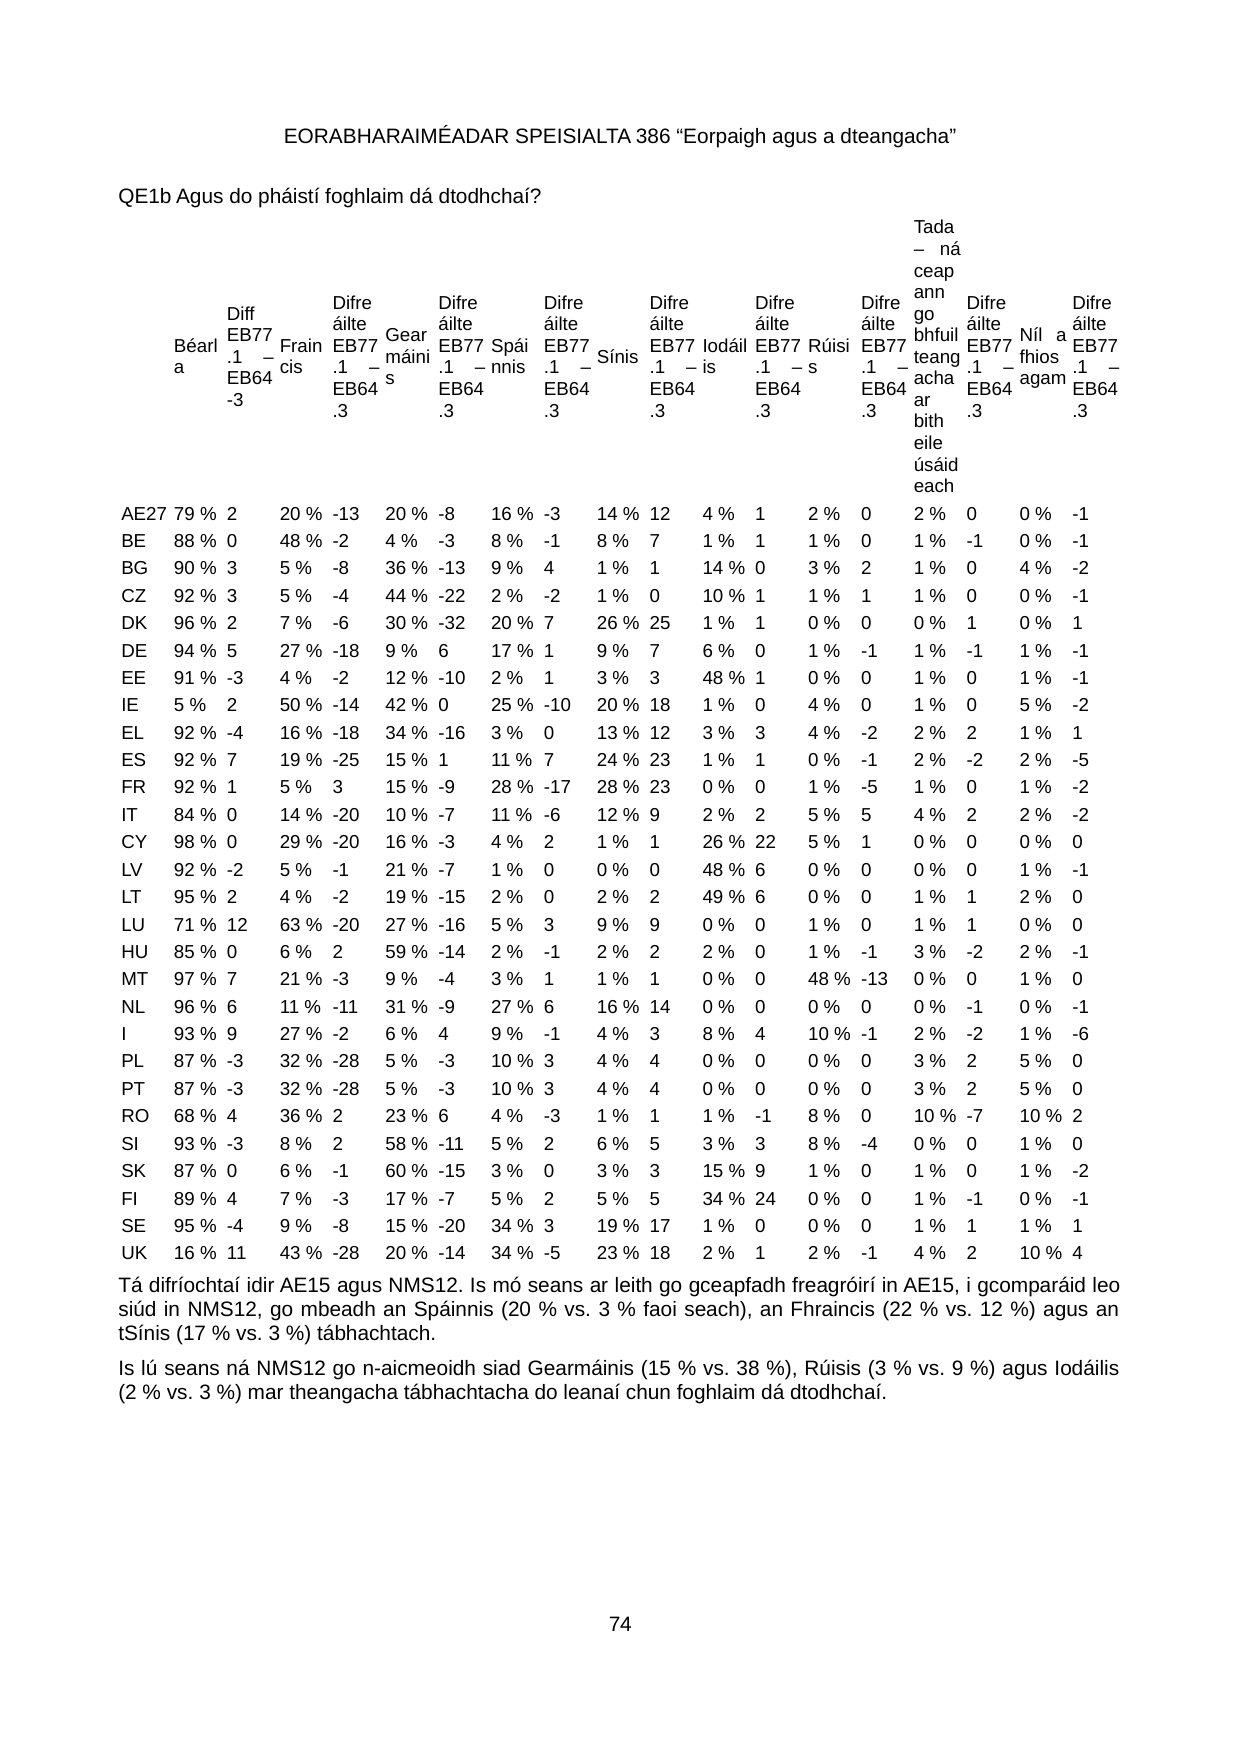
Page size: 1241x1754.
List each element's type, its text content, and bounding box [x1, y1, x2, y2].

table_cell 0 [964, 691, 1016, 719]
table_header Spáinnis [488, 213, 541, 499]
table_cell —7 [435, 1184, 488, 1212]
table_cell 21 % [277, 965, 329, 993]
table_cell HU [118, 938, 171, 965]
table_cell 0 [224, 828, 277, 856]
table_cell 1 [646, 828, 699, 856]
table_cell 23 % [594, 1239, 646, 1267]
table_cell 1 % [1016, 1020, 1069, 1047]
table_cell 95 % [171, 1212, 224, 1239]
table_cell 5 % [1016, 1075, 1069, 1102]
table_cell 0 % [805, 746, 858, 773]
table_cell —3 [435, 527, 488, 554]
table_cell —2 [329, 527, 382, 554]
table_cell —1 [1069, 636, 1122, 664]
table_cell BE [118, 527, 171, 554]
table_cell 0 [752, 965, 805, 993]
table_cell 3 [224, 582, 277, 609]
table_cell 3 [329, 774, 382, 801]
table_cell 5 % [277, 856, 329, 883]
table_cell —1 [1069, 527, 1122, 554]
table_cell —16 [435, 910, 488, 938]
table_header Béarla [171, 213, 224, 499]
table_cell 1 % [805, 938, 858, 965]
table_cell 1 [541, 965, 594, 993]
table_cell 2 [224, 691, 277, 719]
table_cell 4 % [1016, 554, 1069, 582]
table_cell —14 [329, 691, 382, 719]
table_cell 17 [646, 1212, 699, 1239]
table_cell DK [118, 609, 171, 636]
table_cell —4 [329, 582, 382, 609]
table_cell 91 % [171, 664, 224, 691]
table_cell 23 [646, 746, 699, 773]
table_cell —1 [1069, 582, 1122, 609]
table_cell 1 % [1016, 965, 1069, 993]
table_cell 1 [964, 883, 1016, 910]
table_cell 27 % [277, 636, 329, 664]
table_cell 0 % [805, 1184, 858, 1212]
table_cell 0 % [1016, 609, 1069, 636]
table_cell 0 % [911, 856, 963, 883]
table_cell 0 [964, 774, 1016, 801]
table_cell 1 % [911, 664, 963, 691]
table_cell —1 [541, 527, 594, 554]
table_cell 23 [646, 774, 699, 801]
table_cell 2 [964, 1239, 1016, 1267]
table_cell 5 % [171, 691, 224, 719]
table_cell 1 % [805, 774, 858, 801]
table_cell —6 [329, 609, 382, 636]
table_cell —3 [224, 664, 277, 691]
table_cell 0 % [805, 883, 858, 910]
table_header Difreáilte EB77.1 – EB64.3 [964, 213, 1016, 499]
table_cell —16 [435, 719, 488, 746]
table_cell 2 % [805, 500, 858, 527]
table_cell 0 [752, 1075, 805, 1102]
table_cell 2 [646, 883, 699, 910]
table_cell 1 % [911, 691, 963, 719]
table_cell 2 % [911, 500, 963, 527]
table_cell —1 [858, 938, 911, 965]
table_cell 1 [646, 965, 699, 993]
table_cell 2 [964, 1048, 1016, 1075]
table_cell 2 % [911, 746, 963, 773]
table_cell 26 % [699, 828, 752, 856]
table_cell 0 [435, 691, 488, 719]
table_cell 3 [646, 664, 699, 691]
table_cell 4 % [594, 1075, 646, 1102]
table_cell —3 [435, 1048, 488, 1075]
table_cell 20 % [488, 609, 541, 636]
table_cell 0 [858, 1184, 911, 1212]
table_cell 0 % [805, 1048, 858, 1075]
table_cell 11 % [488, 746, 541, 773]
table_cell —1 [964, 993, 1016, 1020]
table_cell 1 % [805, 1157, 858, 1184]
table_cell 1 [964, 609, 1016, 636]
table_cell 3 % [594, 1157, 646, 1184]
table_cell 0 % [699, 910, 752, 938]
table_cell 0 [964, 664, 1016, 691]
table_cell 0 [858, 1157, 911, 1184]
table_cell 30 % [382, 609, 435, 636]
table_cell 0 % [805, 856, 858, 883]
table_cell 1 [646, 1102, 699, 1129]
table_cell 20 % [382, 500, 435, 527]
table_cell 0 [752, 554, 805, 582]
table_cell 1 % [699, 609, 752, 636]
table_cell 0 [858, 1075, 911, 1102]
table_cell —1 [1069, 1184, 1122, 1212]
table_cell 8 % [594, 527, 646, 554]
table_cell 7 [224, 965, 277, 993]
table_cell 5 % [382, 1048, 435, 1075]
table_cell 1 % [911, 582, 963, 609]
table_cell 2 [964, 719, 1016, 746]
table_cell 1 [646, 554, 699, 582]
table_cell 6 [752, 883, 805, 910]
table_cell 0 % [911, 993, 963, 1020]
text Is lú seans ná NMS12 go n-aicmeoidh siad Gearmáinis (15 % vs. 38 %), Rúisis (3 % vs. 9 %) agus Iodáilis (2 % vs. 3 %) mar theangacha tábhachtacha do leanaí chun foghlaim dá dtodhchaí. [118, 1356, 1122, 1404]
table_cell 0 % [805, 664, 858, 691]
table_cell I [118, 1020, 171, 1047]
table_cell 1 % [911, 1184, 963, 1212]
table_cell 4 % [277, 664, 329, 691]
table_cell —13 [435, 554, 488, 582]
table_cell 88 % [171, 527, 224, 554]
table_cell 0 [858, 1102, 911, 1129]
table_cell 0 [646, 582, 699, 609]
table_cell 12 [646, 719, 699, 746]
table_cell —9 [435, 774, 488, 801]
table_cell 10 % [911, 1102, 963, 1129]
table_cell 1 [752, 746, 805, 773]
table_cell 4 [435, 1020, 488, 1047]
table_cell 2 % [911, 1020, 963, 1047]
table_cell —3 [541, 1102, 594, 1129]
table_cell 15 % [382, 1212, 435, 1239]
table_cell 9 % [594, 636, 646, 664]
table_cell 1 [541, 636, 594, 664]
table_cell RO [118, 1102, 171, 1129]
table_cell 3 % [699, 719, 752, 746]
table_cell —1 [964, 1184, 1016, 1212]
table_header Rúisis [805, 213, 858, 499]
table_cell 10 % [1016, 1102, 1069, 1129]
table_cell 0 [1069, 1130, 1122, 1157]
table_cell 96 % [171, 609, 224, 636]
table_cell —4 [224, 719, 277, 746]
table_cell 48 % [805, 965, 858, 993]
table_header [118, 213, 171, 499]
table_cell 0 [752, 691, 805, 719]
table_cell —15 [435, 883, 488, 910]
table_cell 2 [329, 938, 382, 965]
table_cell 29 % [277, 828, 329, 856]
table_cell 1 % [805, 582, 858, 609]
table_cell 16 % [594, 993, 646, 1020]
table_cell 12 % [382, 664, 435, 691]
table_cell 4 [224, 1184, 277, 1212]
table_cell 2 [224, 500, 277, 527]
table_cell SK [118, 1157, 171, 1184]
table_cell 3 [646, 1157, 699, 1184]
table_cell 9 % [488, 554, 541, 582]
table_cell 7 [224, 746, 277, 773]
table_cell —2 [1069, 801, 1122, 828]
table_cell 9 [646, 801, 699, 828]
table_cell 20 % [382, 1239, 435, 1267]
table_cell 87 % [171, 1075, 224, 1102]
table_cell 0 [541, 856, 594, 883]
table_cell —4 [435, 965, 488, 993]
table_cell 10 % [1016, 1239, 1069, 1267]
table_cell 0 % [1016, 582, 1069, 609]
table_cell 6 % [382, 1020, 435, 1047]
table_cell 0 [858, 856, 911, 883]
table_cell 2 % [594, 938, 646, 965]
table_cell 34 % [699, 1184, 752, 1212]
table_cell —2 [1069, 554, 1122, 582]
table_cell 15 % [382, 774, 435, 801]
table_cell PL [118, 1048, 171, 1075]
table_cell 36 % [277, 1102, 329, 1129]
table_cell 84 % [171, 801, 224, 828]
table_cell —1 [858, 1239, 911, 1267]
table_cell —5 [1069, 746, 1122, 773]
table_cell —2 [329, 1020, 382, 1047]
table_cell 12 [224, 910, 277, 938]
table_cell —5 [858, 774, 911, 801]
table_cell —1 [964, 527, 1016, 554]
table_cell 5 % [488, 1130, 541, 1157]
table_cell 6 % [277, 938, 329, 965]
table_cell 1 % [594, 828, 646, 856]
table_cell —3 [224, 1130, 277, 1157]
table_cell —1 [329, 1157, 382, 1184]
table_cell 3 [646, 1020, 699, 1047]
table_cell 9 [646, 910, 699, 938]
table_cell 0 [224, 1157, 277, 1184]
table_cell 1 % [911, 883, 963, 910]
table_cell 1 % [699, 746, 752, 773]
table_cell 0 [964, 828, 1016, 856]
table_cell 8 % [805, 1130, 858, 1157]
table_cell 5 % [277, 774, 329, 801]
table_cell 28 % [594, 774, 646, 801]
table_cell 60 % [382, 1157, 435, 1184]
table_cell 4 % [594, 1020, 646, 1047]
table_cell 1 [1069, 1212, 1122, 1239]
table_cell 0 % [699, 1048, 752, 1075]
table_cell 14 [646, 993, 699, 1020]
table_cell 0 [858, 910, 911, 938]
table_cell —28 [329, 1048, 382, 1075]
table_cell 17 % [488, 636, 541, 664]
table_cell 2 [329, 1102, 382, 1129]
table_cell —8 [329, 554, 382, 582]
table_cell 42 % [382, 691, 435, 719]
table_cell 3 [541, 1212, 594, 1239]
table_cell —1 [1069, 664, 1122, 691]
table_cell 0 [224, 801, 277, 828]
table_cell 2 % [488, 938, 541, 965]
table_cell —20 [329, 828, 382, 856]
table_cell 0 [752, 636, 805, 664]
table_cell 20 % [277, 500, 329, 527]
table_cell DE [118, 636, 171, 664]
table_cell 7 [646, 636, 699, 664]
table_cell 92 % [171, 856, 224, 883]
table_cell 1 % [1016, 774, 1069, 801]
table_cell 32 % [277, 1048, 329, 1075]
table_cell 9 % [382, 636, 435, 664]
table_cell 25 [646, 609, 699, 636]
table_cell —3 [329, 965, 382, 993]
table_cell EL [118, 719, 171, 746]
table_cell 0 [1069, 883, 1122, 910]
table_cell EE [118, 664, 171, 691]
table_cell 63 % [277, 910, 329, 938]
table_cell —2 [1069, 691, 1122, 719]
table_cell —1 [858, 636, 911, 664]
table_cell 2 % [699, 1239, 752, 1267]
table_cell 2 [1069, 1102, 1122, 1129]
table_cell —25 [329, 746, 382, 773]
table_cell 58 % [382, 1130, 435, 1157]
table_cell 1 % [1016, 664, 1069, 691]
table_cell 5 % [805, 801, 858, 828]
table_cell 48 % [699, 664, 752, 691]
table_cell 22 [752, 828, 805, 856]
table_cell 34 % [488, 1239, 541, 1267]
table_cell 7 [541, 609, 594, 636]
table_cell 89 % [171, 1184, 224, 1212]
table_cell 2 [964, 1075, 1016, 1102]
table_cell —3 [224, 1048, 277, 1075]
table_cell 5 % [488, 910, 541, 938]
table_cell 2 % [594, 883, 646, 910]
table_cell 1 % [805, 527, 858, 554]
table_cell 4 [224, 1102, 277, 1129]
table_cell —28 [329, 1239, 382, 1267]
table_cell LV [118, 856, 171, 883]
table_header Difreáilte EB77.1 – EB64.3 [646, 213, 699, 499]
table_cell 3 % [911, 1048, 963, 1075]
table_header Difreáilte EB77.1 – EB64.3 [435, 213, 488, 499]
table_cell 0 [752, 1048, 805, 1075]
table_cell 90 % [171, 554, 224, 582]
table_cell 0 % [699, 1075, 752, 1102]
table_cell —1 [964, 636, 1016, 664]
table_cell —1 [858, 1020, 911, 1047]
table_cell —1 [541, 1020, 594, 1047]
table_cell 0 [964, 554, 1016, 582]
table_header Difreáilte EB77.1 – EB64.3 [329, 213, 382, 499]
table_cell 0 [858, 664, 911, 691]
table_cell 1 % [594, 554, 646, 582]
table_cell 0 [541, 719, 594, 746]
table_cell —10 [541, 691, 594, 719]
table_cell 2 [541, 828, 594, 856]
table_cell 31 % [382, 993, 435, 1020]
text QE1b Agus do pháistí foghlaim dá dtodhchaí? [118, 183, 1122, 207]
table_cell 9 % [594, 910, 646, 938]
table_cell 2 [541, 1130, 594, 1157]
table_cell 1 % [911, 910, 963, 938]
table_cell SI [118, 1130, 171, 1157]
table_cell —1 [1069, 938, 1122, 965]
table_cell —5 [541, 1239, 594, 1267]
table_cell 27 % [277, 1020, 329, 1047]
table_cell 7 % [277, 1184, 329, 1212]
table_cell 7 [541, 746, 594, 773]
table_cell 1 % [911, 774, 963, 801]
table_cell 1 [1069, 719, 1122, 746]
table_cell 0 % [1016, 828, 1069, 856]
table_cell 1 % [1016, 636, 1069, 664]
table_cell 3 [541, 1048, 594, 1075]
table_cell 6 [435, 1102, 488, 1129]
table_cell 59 % [382, 938, 435, 965]
table_cell 1 [1069, 609, 1122, 636]
table_cell 8 % [488, 527, 541, 554]
table_cell 5 % [1016, 691, 1069, 719]
table_cell —13 [329, 500, 382, 527]
table_cell 3 [541, 1075, 594, 1102]
table_cell 3 [541, 910, 594, 938]
table_cell —4 [224, 1212, 277, 1239]
table_cell 1 [964, 910, 1016, 938]
table_cell 92 % [171, 774, 224, 801]
table_cell 1 % [805, 910, 858, 938]
table_cell 4 % [805, 719, 858, 746]
table_cell 1 [752, 527, 805, 554]
table_cell 5 % [805, 828, 858, 856]
table_cell 1 % [1016, 856, 1069, 883]
table_header Difreáilte EB77.1 – EB64.3 [1069, 213, 1122, 499]
table_cell 0 % [1016, 993, 1069, 1020]
table_cell 11 % [488, 801, 541, 828]
table_cell —2 [964, 1020, 1016, 1047]
table_cell 3 % [488, 719, 541, 746]
table_cell 1 % [699, 527, 752, 554]
table_cell 0 [964, 1130, 1016, 1157]
table_cell BG [118, 554, 171, 582]
table_cell —2 [541, 582, 594, 609]
table_cell 32 % [277, 1075, 329, 1102]
table_cell 71 % [171, 910, 224, 938]
table_cell 1 [224, 774, 277, 801]
table_cell —3 [329, 1184, 382, 1212]
table_cell 87 % [171, 1048, 224, 1075]
table_cell 0 [858, 609, 911, 636]
table_cell —9 [435, 993, 488, 1020]
table_cell 44 % [382, 582, 435, 609]
table_cell 4 % [488, 1102, 541, 1129]
table_cell 34 % [488, 1212, 541, 1239]
table_cell 8 % [699, 1020, 752, 1047]
table_cell 1 % [699, 1212, 752, 1239]
table_cell —2 [858, 719, 911, 746]
table_cell UK [118, 1239, 171, 1267]
table_cell 48 % [277, 527, 329, 554]
table_cell MT [118, 965, 171, 993]
table_cell 0 [224, 527, 277, 554]
table_cell —4 [858, 1130, 911, 1157]
table_cell 6 [435, 636, 488, 664]
table_cell —18 [329, 719, 382, 746]
table_cell 95 % [171, 883, 224, 910]
table_cell 5 % [277, 554, 329, 582]
table_cell 2 % [1016, 938, 1069, 965]
table_cell 5 [646, 1184, 699, 1212]
table_cell 14 % [594, 500, 646, 527]
table_cell 48 % [699, 856, 752, 883]
table_cell —10 [435, 664, 488, 691]
table_cell 12 % [594, 801, 646, 828]
table_cell 92 % [171, 719, 224, 746]
table_cell —2 [1069, 774, 1122, 801]
table_header Difreáilte EB77.1 – EB64.3 [752, 213, 805, 499]
table_cell 7 % [277, 609, 329, 636]
table_cell 0 [752, 1212, 805, 1239]
table_cell IE [118, 691, 171, 719]
table_cell 19 % [594, 1212, 646, 1239]
table_cell 1 % [594, 965, 646, 993]
table_cell 0 [858, 691, 911, 719]
table_cell 0 [646, 856, 699, 883]
table_cell 15 % [699, 1157, 752, 1184]
table_cell LU [118, 910, 171, 938]
table_cell 0 [858, 527, 911, 554]
table_cell 9 % [382, 965, 435, 993]
table_cell —8 [435, 500, 488, 527]
table_header Difreáilte EB77.1 – EB64.3 [541, 213, 594, 499]
table_cell 0 [752, 910, 805, 938]
table_cell —11 [435, 1130, 488, 1157]
table_cell 92 % [171, 746, 224, 773]
table_header Iodáilis [699, 213, 752, 499]
table_cell 1 [435, 746, 488, 773]
table_cell 1 % [699, 1102, 752, 1129]
table_cell 50 % [277, 691, 329, 719]
table_cell 0 [964, 965, 1016, 993]
table_cell —2 [964, 938, 1016, 965]
table_cell 2 [329, 1130, 382, 1157]
table_cell 27 % [488, 993, 541, 1020]
table_header Difreáilte EB77.1 – EB64.3 [858, 213, 911, 499]
table_cell 18 [646, 691, 699, 719]
table_cell 1 [858, 582, 911, 609]
table_cell 1 % [1016, 1212, 1069, 1239]
table_cell —11 [329, 993, 382, 1020]
table_cell 6 [541, 993, 594, 1020]
table_cell 98 % [171, 828, 224, 856]
table_cell —14 [435, 938, 488, 965]
table_cell SE [118, 1212, 171, 1239]
table_cell 0 [964, 856, 1016, 883]
table_cell 1 % [1016, 719, 1069, 746]
table_cell 2 [224, 609, 277, 636]
table_cell ES [118, 746, 171, 773]
table_cell 6 % [699, 636, 752, 664]
table_cell 0 [964, 582, 1016, 609]
table_cell 6 % [594, 1130, 646, 1157]
table_cell —1 [329, 856, 382, 883]
table_cell 21 % [382, 856, 435, 883]
table_cell 0 [752, 938, 805, 965]
table_cell 14 % [699, 554, 752, 582]
table_cell —1 [752, 1102, 805, 1129]
table_cell 1 [752, 609, 805, 636]
table_cell 3 % [805, 554, 858, 582]
table_cell 0 [1069, 828, 1122, 856]
table_cell 1 % [911, 636, 963, 664]
table_cell 0 % [1016, 910, 1069, 938]
table_cell 4 % [911, 801, 963, 828]
table_cell —6 [541, 801, 594, 828]
table_cell 19 % [382, 883, 435, 910]
table_cell —7 [435, 801, 488, 828]
table_cell 4 % [911, 1239, 963, 1267]
table_cell 10 % [805, 1020, 858, 1047]
table_cell 1 % [911, 1157, 963, 1184]
table_header Fraincis [277, 213, 329, 499]
table_header Diff EB77.1 – EB64-3 [224, 213, 277, 499]
table_cell 0 [1069, 965, 1122, 993]
table_cell 4 % [805, 691, 858, 719]
table_cell 0 [858, 1212, 911, 1239]
table_cell 1 % [911, 1212, 963, 1239]
table_cell NL [118, 993, 171, 1020]
table_cell 49 % [699, 883, 752, 910]
table_cell 9 % [277, 1212, 329, 1239]
table_cell 5 % [594, 1184, 646, 1212]
table_cell 1 [541, 664, 594, 691]
table_cell 1 % [1016, 1130, 1069, 1157]
table_cell 4 % [699, 500, 752, 527]
table_cell 2 % [488, 582, 541, 609]
table_cell —20 [435, 1212, 488, 1239]
table_cell 1 % [699, 691, 752, 719]
table_cell —1 [1069, 993, 1122, 1020]
table_cell 26 % [594, 609, 646, 636]
table_cell —32 [435, 609, 488, 636]
table_cell —15 [435, 1157, 488, 1184]
table_cell 2 [541, 1184, 594, 1212]
table_cell 9 % [488, 1020, 541, 1047]
table_cell 3 % [911, 1075, 963, 1102]
table_cell —3 [541, 500, 594, 527]
table_cell —1 [541, 938, 594, 965]
table_cell 4 % [594, 1048, 646, 1075]
table_cell 3 [224, 554, 277, 582]
table_cell 19 % [277, 746, 329, 773]
table_cell 1 [752, 582, 805, 609]
table_cell 0 % [1016, 500, 1069, 527]
table_cell 87 % [171, 1157, 224, 1184]
table_cell 1 [964, 1212, 1016, 1239]
table_cell —14 [435, 1239, 488, 1267]
table_cell 0 [964, 1157, 1016, 1184]
table_cell 3 % [594, 664, 646, 691]
table_cell 85 % [171, 938, 224, 965]
table_cell 0 % [805, 993, 858, 1020]
table_cell —22 [435, 582, 488, 609]
table_cell —28 [329, 1075, 382, 1102]
table_cell 8 % [277, 1130, 329, 1157]
table_cell 11 [224, 1239, 277, 1267]
table_cell 9 [224, 1020, 277, 1047]
table_cell 2 % [805, 1239, 858, 1267]
table_cell 1 [858, 828, 911, 856]
table_cell 5 [646, 1130, 699, 1157]
table_cell 18 [646, 1239, 699, 1267]
table_header Sínis [594, 213, 646, 499]
table_cell 0 % [594, 856, 646, 883]
table_cell 0 % [699, 965, 752, 993]
table_cell 20 % [594, 691, 646, 719]
table_cell —20 [329, 801, 382, 828]
table_cell 10 % [488, 1048, 541, 1075]
table_cell —2 [224, 856, 277, 883]
table_cell 0 [1069, 1048, 1122, 1075]
table_cell 5 [858, 801, 911, 828]
table_cell —7 [435, 856, 488, 883]
table_cell —8 [329, 1212, 382, 1239]
table_cell 12 [646, 500, 699, 527]
table_cell 93 % [171, 1020, 224, 1047]
table_cell 2 [646, 938, 699, 965]
table_cell 94 % [171, 636, 224, 664]
table_cell 0 % [1016, 527, 1069, 554]
table_cell 2 [858, 554, 911, 582]
table_cell 0 [541, 883, 594, 910]
table_cell 0 [541, 1157, 594, 1184]
table_cell 3 % [488, 1157, 541, 1184]
table_cell —13 [858, 965, 911, 993]
table_cell 4 [541, 554, 594, 582]
table_cell —2 [329, 664, 382, 691]
table_cell IT [118, 801, 171, 828]
table_cell PT [118, 1075, 171, 1102]
table_cell 2 [752, 801, 805, 828]
table_cell 4 [646, 1075, 699, 1102]
table_cell 10 % [699, 582, 752, 609]
table_cell 0 [964, 500, 1016, 527]
table_cell 0 % [699, 774, 752, 801]
table_cell 0 % [911, 828, 963, 856]
table_cell 16 % [488, 500, 541, 527]
table_cell CY [118, 828, 171, 856]
table_cell 1 [752, 1239, 805, 1267]
table_cell 27 % [382, 910, 435, 938]
table_cell 92 % [171, 582, 224, 609]
table_cell 68 % [171, 1102, 224, 1129]
table_cell —1 [1069, 856, 1122, 883]
table_cell 0 [858, 883, 911, 910]
table_cell —3 [435, 1075, 488, 1102]
table_cell 4 % [277, 883, 329, 910]
table_cell 2 [224, 883, 277, 910]
table_cell —1 [858, 746, 911, 773]
table_cell 4 % [382, 527, 435, 554]
table_cell 5 % [1016, 1048, 1069, 1075]
table_cell —1 [1069, 500, 1122, 527]
table_cell —17 [541, 774, 594, 801]
table_cell 1 % [594, 582, 646, 609]
table_cell 0 [224, 938, 277, 965]
table_cell 17 % [382, 1184, 435, 1212]
table_cell 24 % [594, 746, 646, 773]
table_cell —7 [964, 1102, 1016, 1129]
table_cell 8 % [805, 1102, 858, 1129]
table_cell 13 % [594, 719, 646, 746]
table_cell —3 [224, 1075, 277, 1102]
table_cell 23 % [382, 1102, 435, 1129]
table_cell 16 % [277, 719, 329, 746]
table_cell 3 [752, 1130, 805, 1157]
table_cell 2 % [1016, 746, 1069, 773]
table_cell —3 [435, 828, 488, 856]
table_cell 10 % [488, 1075, 541, 1102]
table_cell 3 [752, 719, 805, 746]
table_cell 2 % [488, 883, 541, 910]
table_cell 6 [224, 993, 277, 1020]
table_cell 3 % [488, 965, 541, 993]
table_cell 93 % [171, 1130, 224, 1157]
table_cell —20 [329, 910, 382, 938]
table_cell —2 [1069, 1157, 1122, 1184]
table_cell 36 % [382, 554, 435, 582]
table_cell 0 [858, 500, 911, 527]
table_cell 96 % [171, 993, 224, 1020]
table_cell 5 % [382, 1075, 435, 1102]
table_cell 2 % [911, 719, 963, 746]
table_cell 1 % [594, 1102, 646, 1129]
table_cell 3 % [911, 938, 963, 965]
table_cell 43 % [277, 1239, 329, 1267]
table_cell 24 [752, 1184, 805, 1212]
table_cell 0 [752, 774, 805, 801]
table_cell 4 % [488, 828, 541, 856]
table_cell 28 % [488, 774, 541, 801]
table_cell 2 % [699, 938, 752, 965]
table_cell 5 % [488, 1184, 541, 1212]
table_cell 7 [646, 527, 699, 554]
table_cell 2 [964, 801, 1016, 828]
table_cell 0 % [805, 1212, 858, 1239]
table_cell 0 % [805, 1075, 858, 1102]
table_cell AE27 [118, 500, 171, 527]
table_cell 25 % [488, 691, 541, 719]
table_header Tada – ná ceapann go bhfuil teangacha ar bith eile úsáideach [911, 213, 963, 499]
table_cell 34 % [382, 719, 435, 746]
table_cell 14 % [277, 801, 329, 828]
table_cell 79 % [171, 500, 224, 527]
table_cell —6 [1069, 1020, 1122, 1047]
table_cell 4 [1069, 1239, 1122, 1267]
table_cell 0 [1069, 1075, 1122, 1102]
table_cell 0 [752, 993, 805, 1020]
table_cell 0 % [911, 965, 963, 993]
table_cell 5 % [277, 582, 329, 609]
table_cell —18 [329, 636, 382, 664]
table_header Níl a fhios agam [1016, 213, 1069, 499]
table_cell 1 [752, 500, 805, 527]
table_cell 1 [752, 664, 805, 691]
table_cell 2 % [1016, 801, 1069, 828]
table_cell 0 % [911, 609, 963, 636]
table_cell 0 % [805, 609, 858, 636]
table_cell 1 % [805, 636, 858, 664]
table_cell 2 % [1016, 883, 1069, 910]
table_cell 15 % [382, 746, 435, 773]
table_cell 3 % [699, 1130, 752, 1157]
table_cell CZ [118, 582, 171, 609]
table_cell LT [118, 883, 171, 910]
table_cell 10 % [382, 801, 435, 828]
table_cell 9 [752, 1157, 805, 1184]
table_cell 0 % [911, 1130, 963, 1157]
table_cell 6 [752, 856, 805, 883]
table_cell 0 [858, 1048, 911, 1075]
table_cell 2 % [699, 801, 752, 828]
table_cell 1 % [1016, 1157, 1069, 1184]
table_cell 1 % [911, 554, 963, 582]
table_cell 2 % [488, 664, 541, 691]
table_cell 16 % [382, 828, 435, 856]
table_cell 6 % [277, 1157, 329, 1184]
table_cell 1 % [911, 527, 963, 554]
table_cell FR [118, 774, 171, 801]
table_cell 11 % [277, 993, 329, 1020]
text Tá difríochtaí idir AE15 agus NMS12. Is mó seans ar leith go gceapfadh freagróirí in AE15, i gcomparáid leo siúd in NMS12, go mbeadh an Spáinnis (20 % vs. 3 % faoi seach), an Fhraincis (22 % vs. 12 %) agus an tSínis (17 % vs. 3 %) tábhachtach. [118, 1272, 1122, 1344]
table_cell 4 [646, 1048, 699, 1075]
table_cell 1 % [488, 856, 541, 883]
table_cell 0 % [699, 993, 752, 1020]
table_cell 0 % [1016, 1184, 1069, 1212]
table_cell 16 % [171, 1239, 224, 1267]
table_cell 5 [224, 636, 277, 664]
table_cell 0 [858, 993, 911, 1020]
table_cell FI [118, 1184, 171, 1212]
table_cell 4 [752, 1020, 805, 1047]
table_cell 97 % [171, 965, 224, 993]
table_cell —2 [964, 746, 1016, 773]
table_cell 0 [1069, 910, 1122, 938]
table_cell —2 [329, 883, 382, 910]
table_header Gearmáinis [382, 213, 435, 499]
